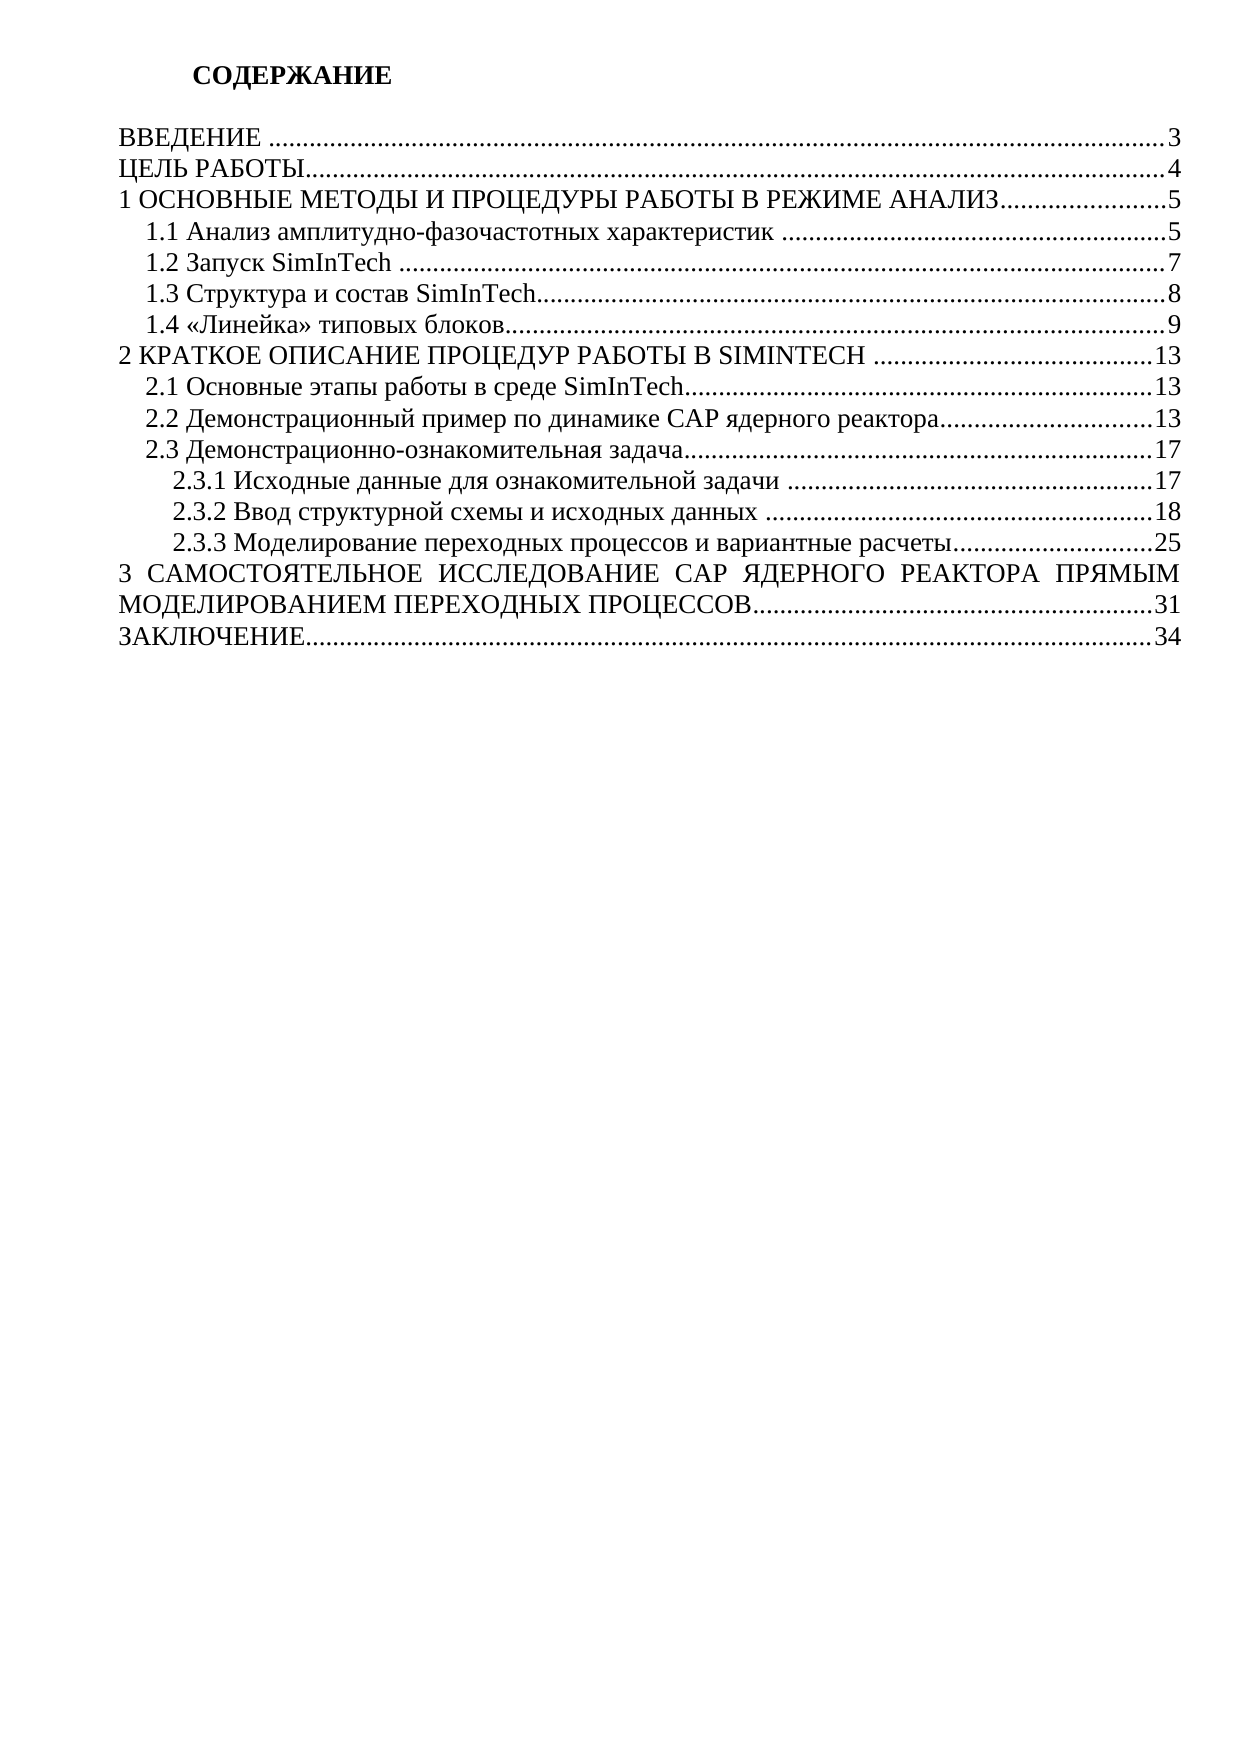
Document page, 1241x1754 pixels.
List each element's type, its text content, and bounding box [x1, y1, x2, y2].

text 1 ОСНОВНЫЕ МЕТОДЫ И ПРОЦЕДУРЫ РАБОТЫ В РЕЖИМЕ АНАЛИЗ 5 [118, 184, 1181, 215]
text 2 КРАТКОЕ ОПИСАНИЕ ПРОЦЕДУР РАБОТЫ В SIMINTECH 13 [118, 339, 1181, 371]
text 1.2 Запуск SimInTech 7 [145, 246, 1181, 277]
text СОДЕРЖАНИЕ [118, 59, 1181, 90]
text ЗАКЛЮЧЕНИЕ 34 [118, 620, 1181, 651]
text 2.3.2 Ввод структурной схемы и исходных данных 18 [172, 495, 1181, 526]
text 2.2 Демонстрационный пример по динамике САР ядерного реактора 13 [145, 402, 1181, 433]
text ВВЕДЕНИЕ 3 [118, 121, 1181, 152]
text 1.1 Анализ амплитудно-фазочастотных характеристик 5 [145, 215, 1181, 246]
text 1.3 Структура и состав SimInTech 8 [145, 277, 1181, 308]
text 2.3.1 Исходные данные для ознакомительной задачи 17 [172, 464, 1181, 495]
text 2.3.3 Моделирование переходных процессов и вариантные расчеты 25 [172, 526, 1181, 557]
text 2.1 Основные этапы работы в среде SimInTech 13 [145, 371, 1181, 402]
text 1.4 «Линейка» типовых блоков 9 [145, 308, 1181, 339]
text ЦЕЛЬ РАБОТЫ 4 [118, 152, 1181, 184]
text 2.3 Демонстрационно-ознакомительная задача 17 [145, 433, 1181, 464]
text 3 САМОСТОЯТЕЛЬНОЕ ИССЛЕДОВАНИЕ САР ЯДЕРНОГО РЕАКТОРА ПРЯМЫМ МОДЕЛИРОВАНИЕМ ПЕРЕХОДНЫХ ПРОЦЕССОВ 31 [118, 557, 1181, 620]
